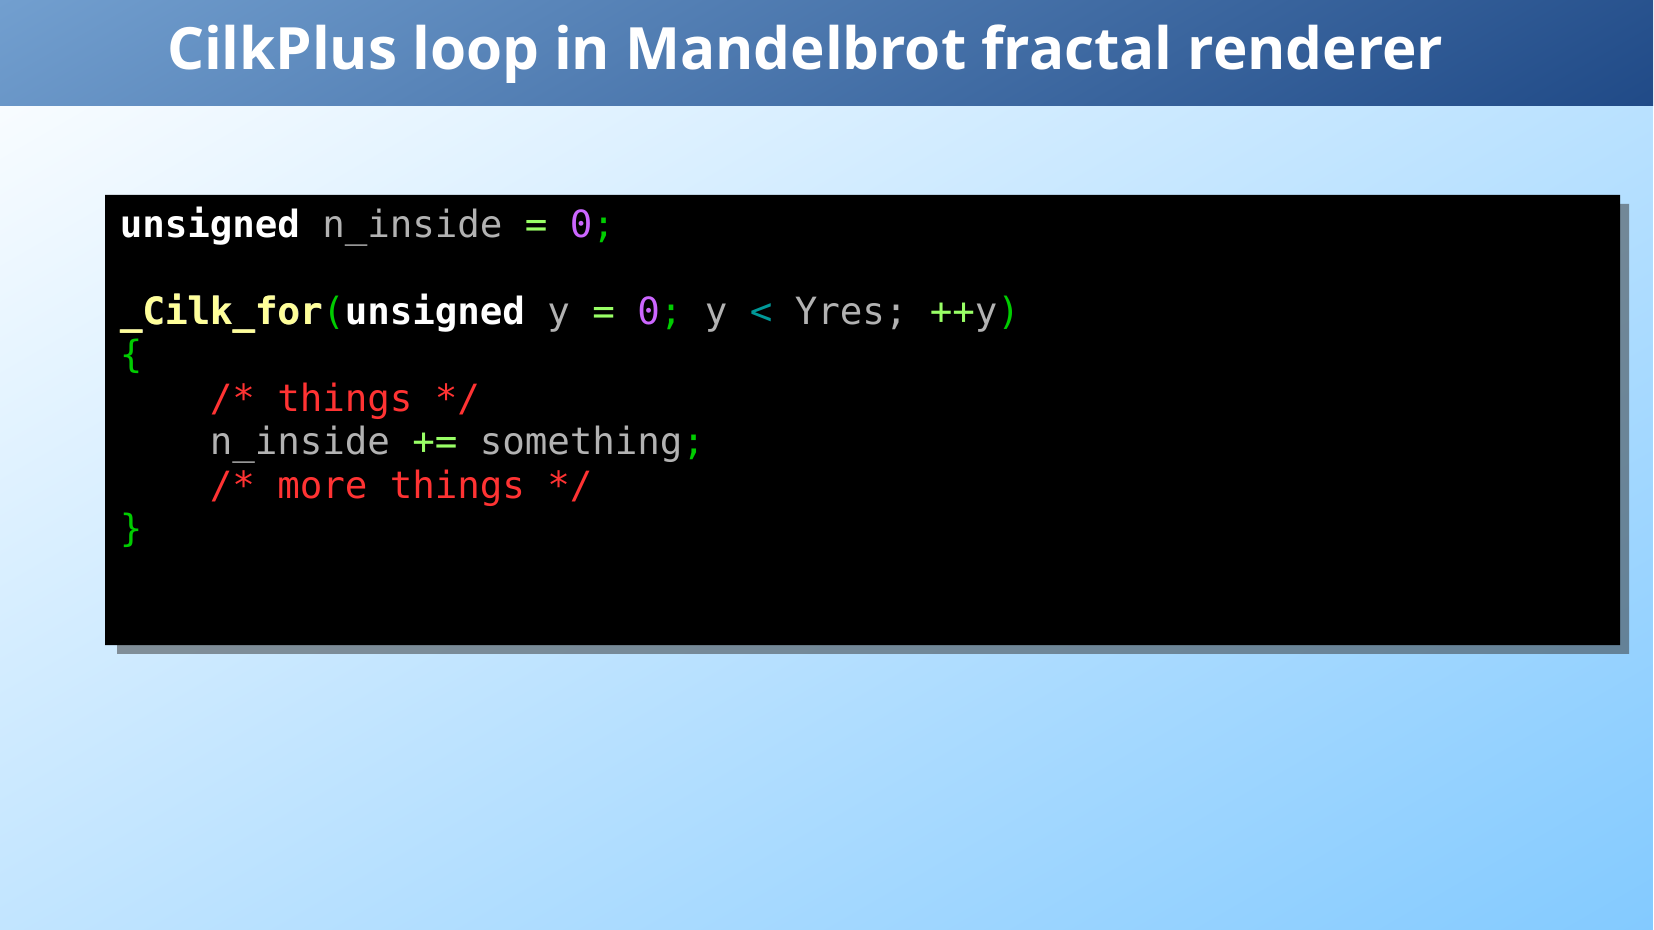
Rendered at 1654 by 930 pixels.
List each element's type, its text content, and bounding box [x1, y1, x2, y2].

text_box CilkPlus loop in Mandelbrot fractal renderer [0, 0, 1653, 106]
text_box unsigned n_inside = 0; _Cilk_for(unsigned y = 0; y < Yres; ++y) { /* things */ n_inside += something; /* more things */ } [105, 194, 1621, 646]
text_box [117, 203, 1630, 654]
